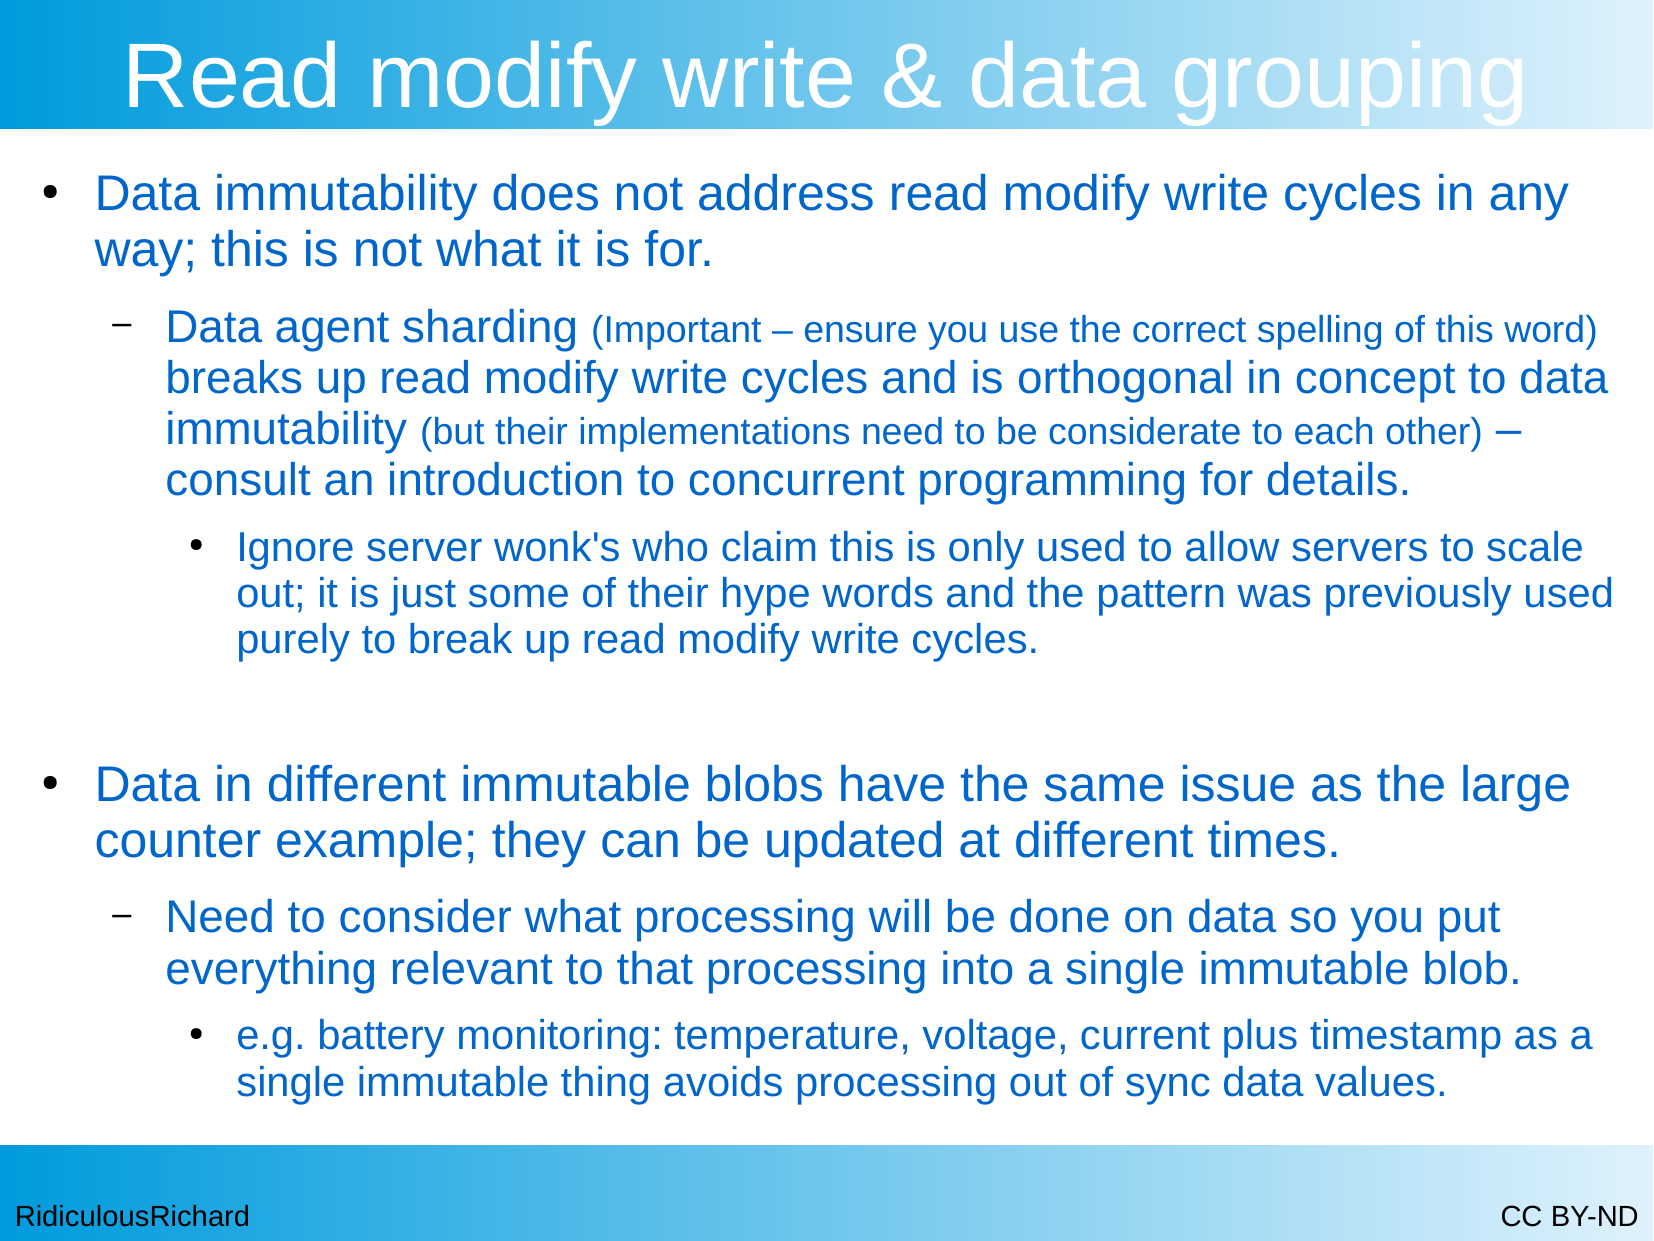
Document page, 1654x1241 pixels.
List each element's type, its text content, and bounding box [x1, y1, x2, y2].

list Data immutability does not address read modify write cycles in any way; this is not what it is for. Data agent sharding (Important – ensure you use the correct spelling of this word) breaks up read modify write cycles and is orthogonal in concept to data immutability (but their implementations need to be considerate to each other) – consult an introduction to concurrent programming for details. Ignore server wonk's who claim this is only used to allow servers to scale out; it is just some of their hype words and the pattern was previously used purely to break up read modify write cycles. Data in different immutable blobs have the same issue as the large counter example; they can be updated at different times. Need to consider what processing will be done on data so you put everything relevant to that processing into a single immutable blob. e.g. battery monitoring: temperature, voltage, current plus timestamp as a single immutable thing avoids processing out of sync data values. [23, 165, 1630, 1123]
text_box RidiculousRichard [0, 1192, 284, 1241]
title Read modify write & data grouping [23, 0, 1630, 165]
text_box CC BY-ND [1476, 1192, 1654, 1241]
